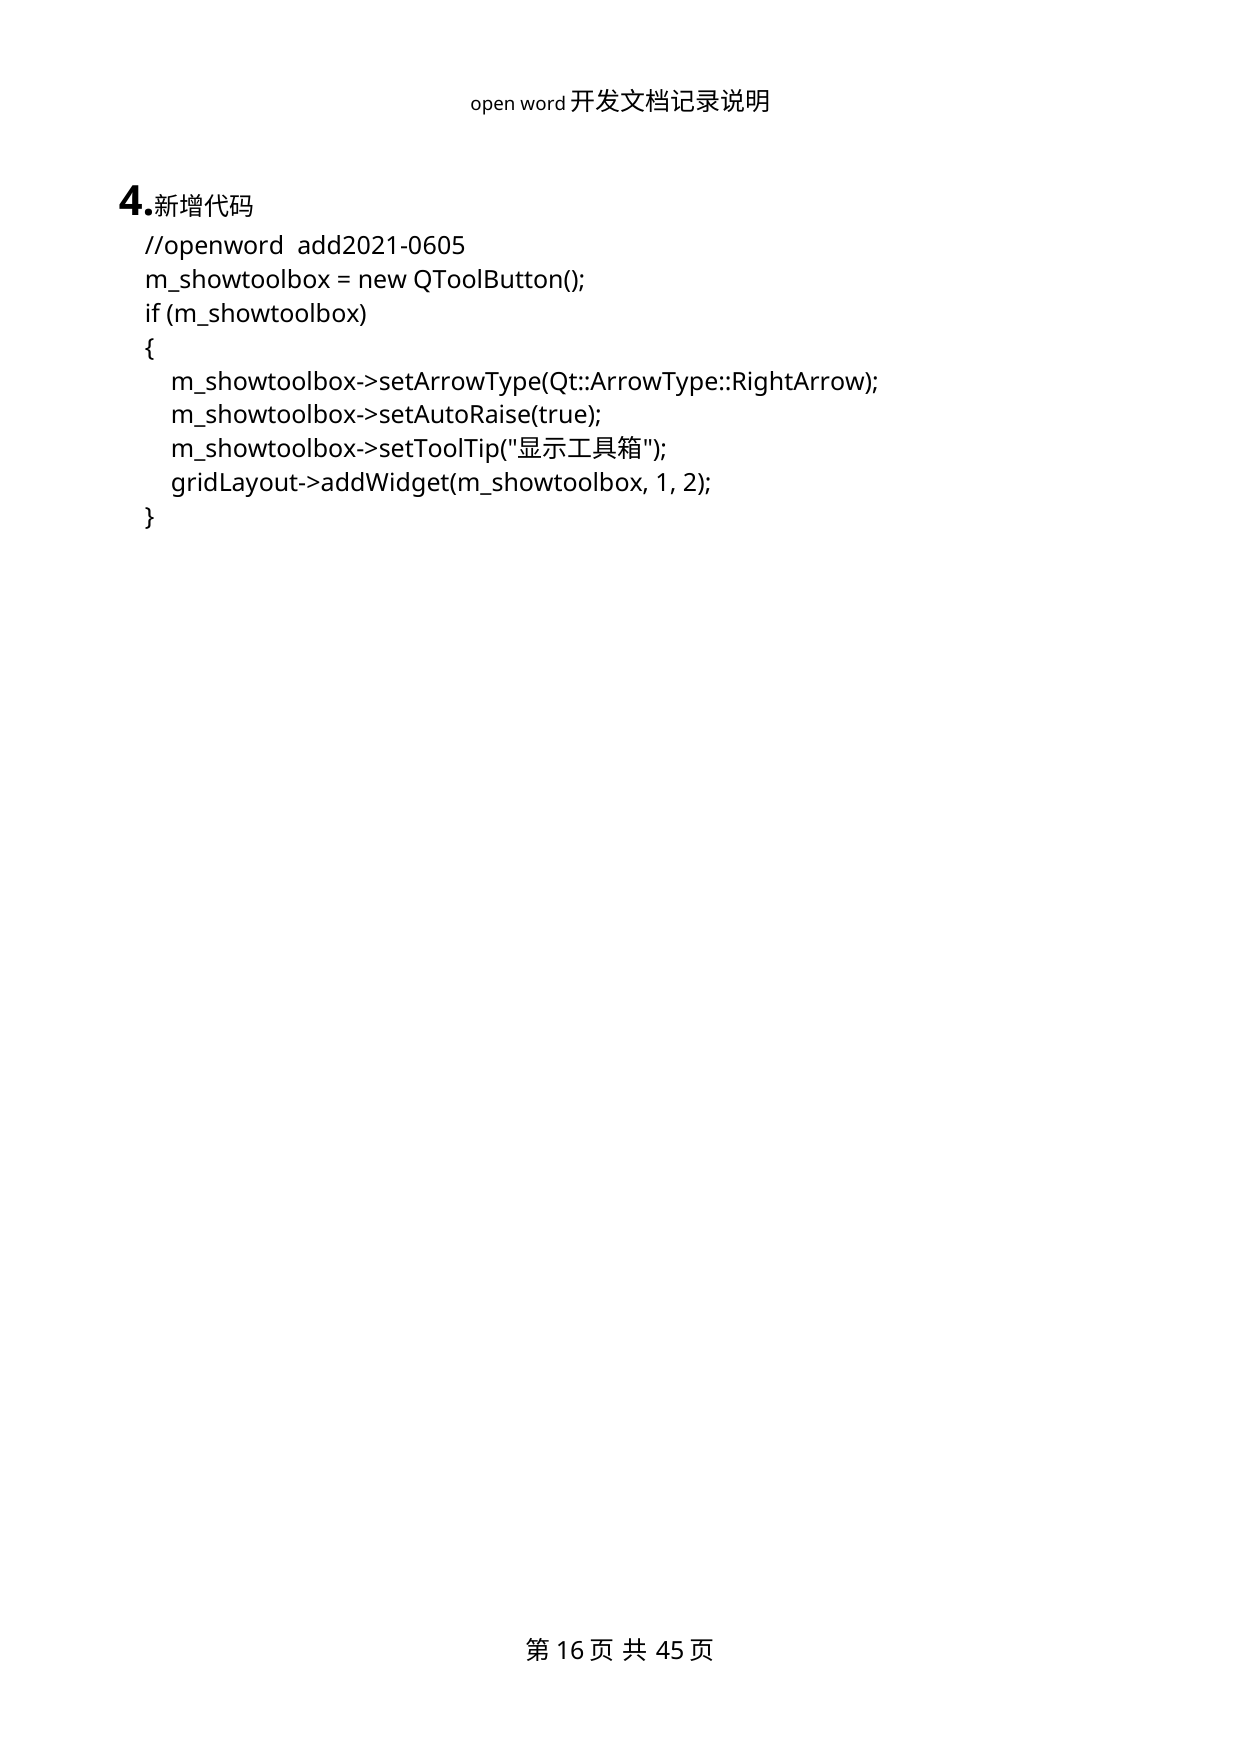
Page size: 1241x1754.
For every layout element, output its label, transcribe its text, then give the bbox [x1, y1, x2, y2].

text if (m_showtoolbox) [119, 296, 1121, 329]
text m_showtoolbox->setArrowType(Qt::ArrowType::RightArrow); [119, 363, 1121, 397]
subtitle 新增代码 [119, 171, 1121, 228]
text gridLayout->addWidget(m_showtoolbox, 1, 2); [119, 465, 1121, 499]
text m_showtoolbox = new QToolButton(); [119, 262, 1121, 296]
text m_showtoolbox->setToolTip("显示工具箱"); [119, 431, 1121, 465]
text m_showtoolbox->setAutoRaise(true); [119, 397, 1121, 431]
text { [119, 329, 1121, 363]
text //openword add2021-0605 [119, 228, 1121, 262]
text } [119, 499, 1121, 533]
